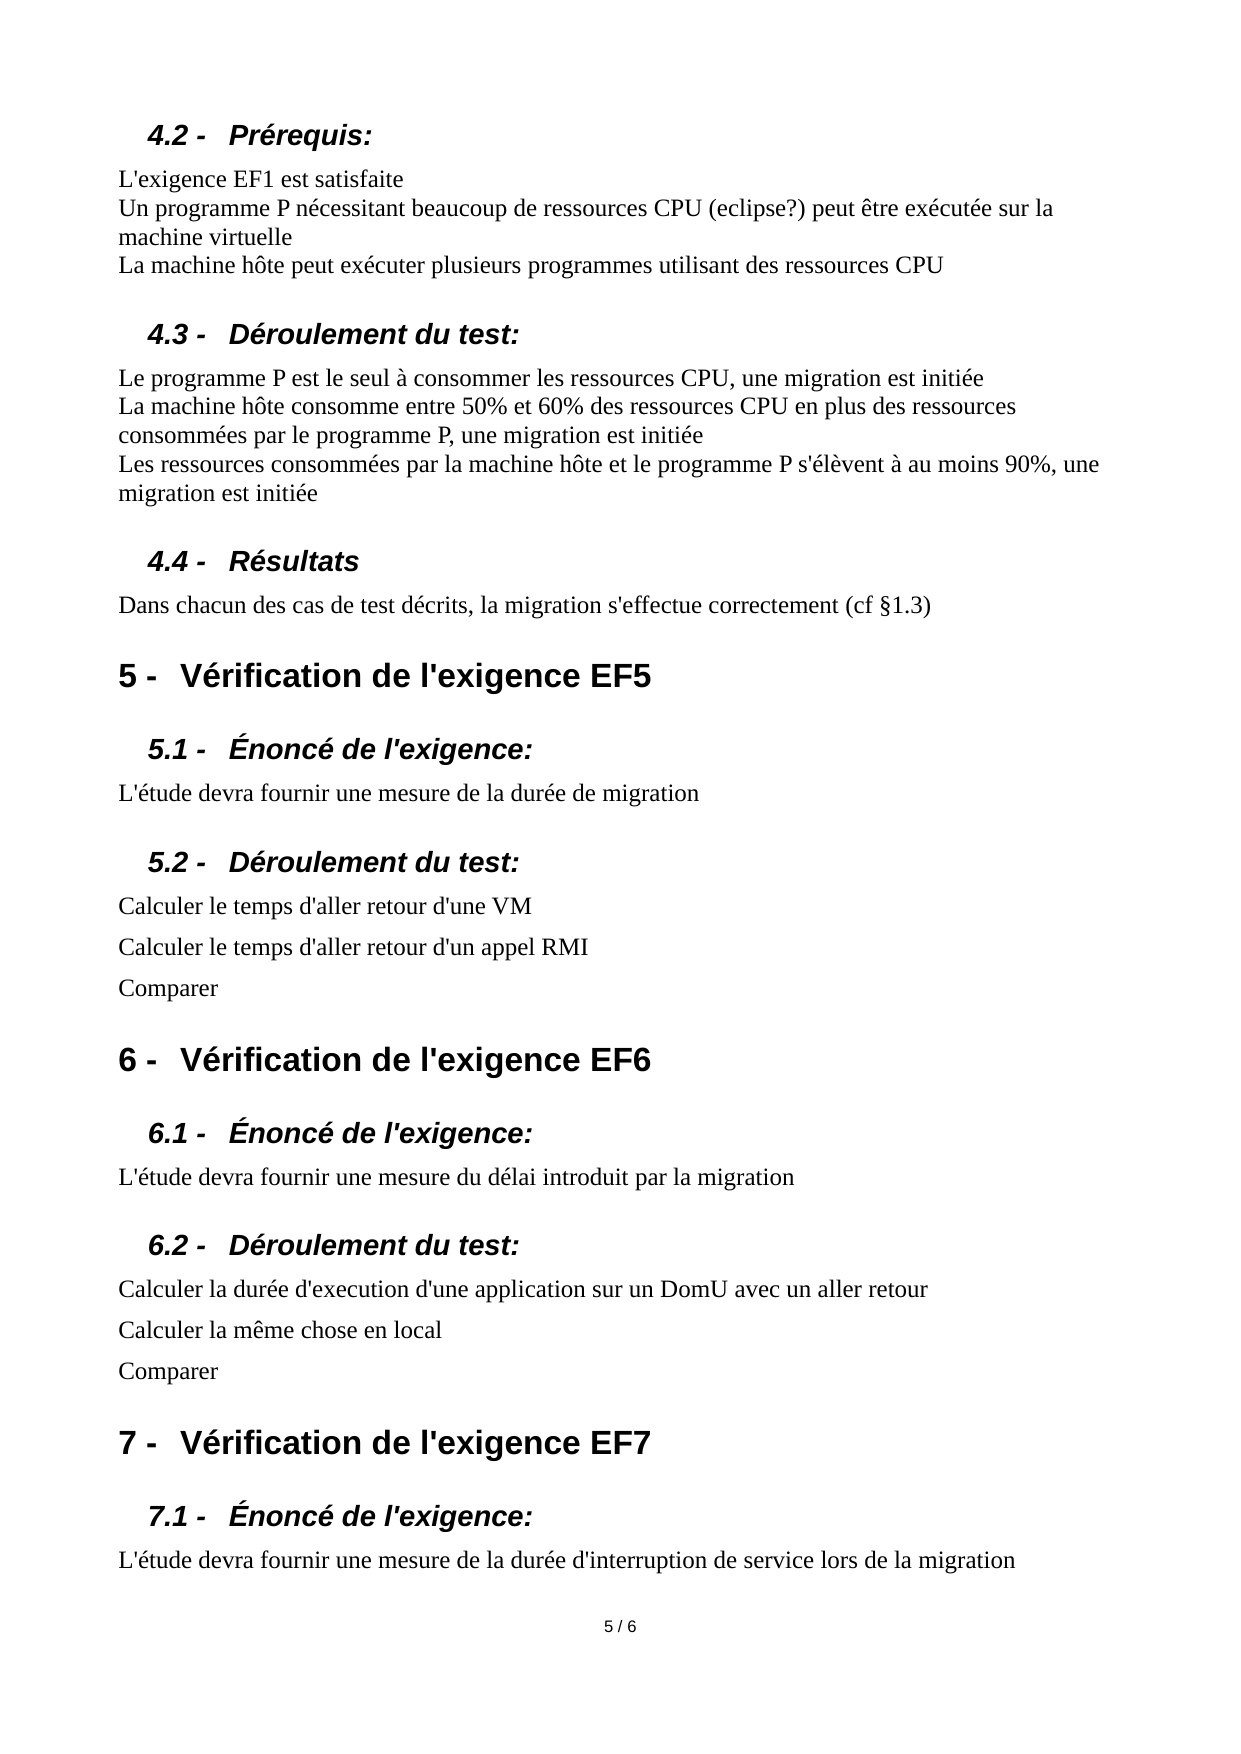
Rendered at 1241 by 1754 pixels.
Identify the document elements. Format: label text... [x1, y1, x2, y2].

subtitle Résultats [148, 544, 1122, 577]
subtitle Énoncé de l'exigence: [148, 1116, 1122, 1149]
text L'exigence EF1 est satisfaite Un programme P nécessitant beaucoup de ressources CPU (eclipse?) peut être exécutée sur la machine virtuelle La machine hôte peut exécuter plusieurs programmes utilisant des ressources CPU [118, 164, 1122, 279]
subtitle Énoncé de l'exigence: [148, 732, 1122, 766]
text Calculer la même chose en local [118, 1315, 1122, 1344]
subtitle Prérequis: [148, 118, 1122, 152]
subtitle Vérification de l'exigence EF6 [118, 1039, 1122, 1078]
text Le programme P est le seul à consommer les ressources CPU, une migration est initiée La machine hôte consomme entre 50% et 60% des ressources CPU en plus des ressources consommées par le programme P, une migration est initiée Les ressources consommées par la machine hôte et le programme P s'élèvent à au moins 90%, une migration est initiée [118, 363, 1122, 506]
text L'étude devra fournir une mesure du délai introduit par la migration [118, 1162, 1122, 1190]
subtitle Déroulement du test: [148, 317, 1122, 350]
text Comparer [118, 1356, 1122, 1385]
subtitle Énoncé de l'exigence: [148, 1499, 1122, 1532]
subtitle Déroulement du test: [148, 845, 1122, 878]
text Dans chacun des cas de test décrits, la migration s'effectue correctement (cf §1.3) [118, 590, 1122, 619]
text L'étude devra fournir une mesure de la durée d'interruption de service lors de la migration [118, 1545, 1122, 1574]
text Comparer [118, 973, 1122, 1002]
text Calculer le temps d'aller retour d'une VM [118, 891, 1122, 919]
text Calculer le temps d'aller retour d'un appel RMI [118, 932, 1122, 961]
text Calculer la durée d'execution d'une application sur un DomU avec un aller retour [118, 1274, 1122, 1303]
subtitle Déroulement du test: [148, 1228, 1122, 1261]
text L'étude devra fournir une mesure de la durée de migration [118, 778, 1122, 807]
subtitle Vérification de l'exigence EF7 [118, 1423, 1122, 1461]
subtitle Vérification de l'exigence EF5 [118, 656, 1122, 695]
